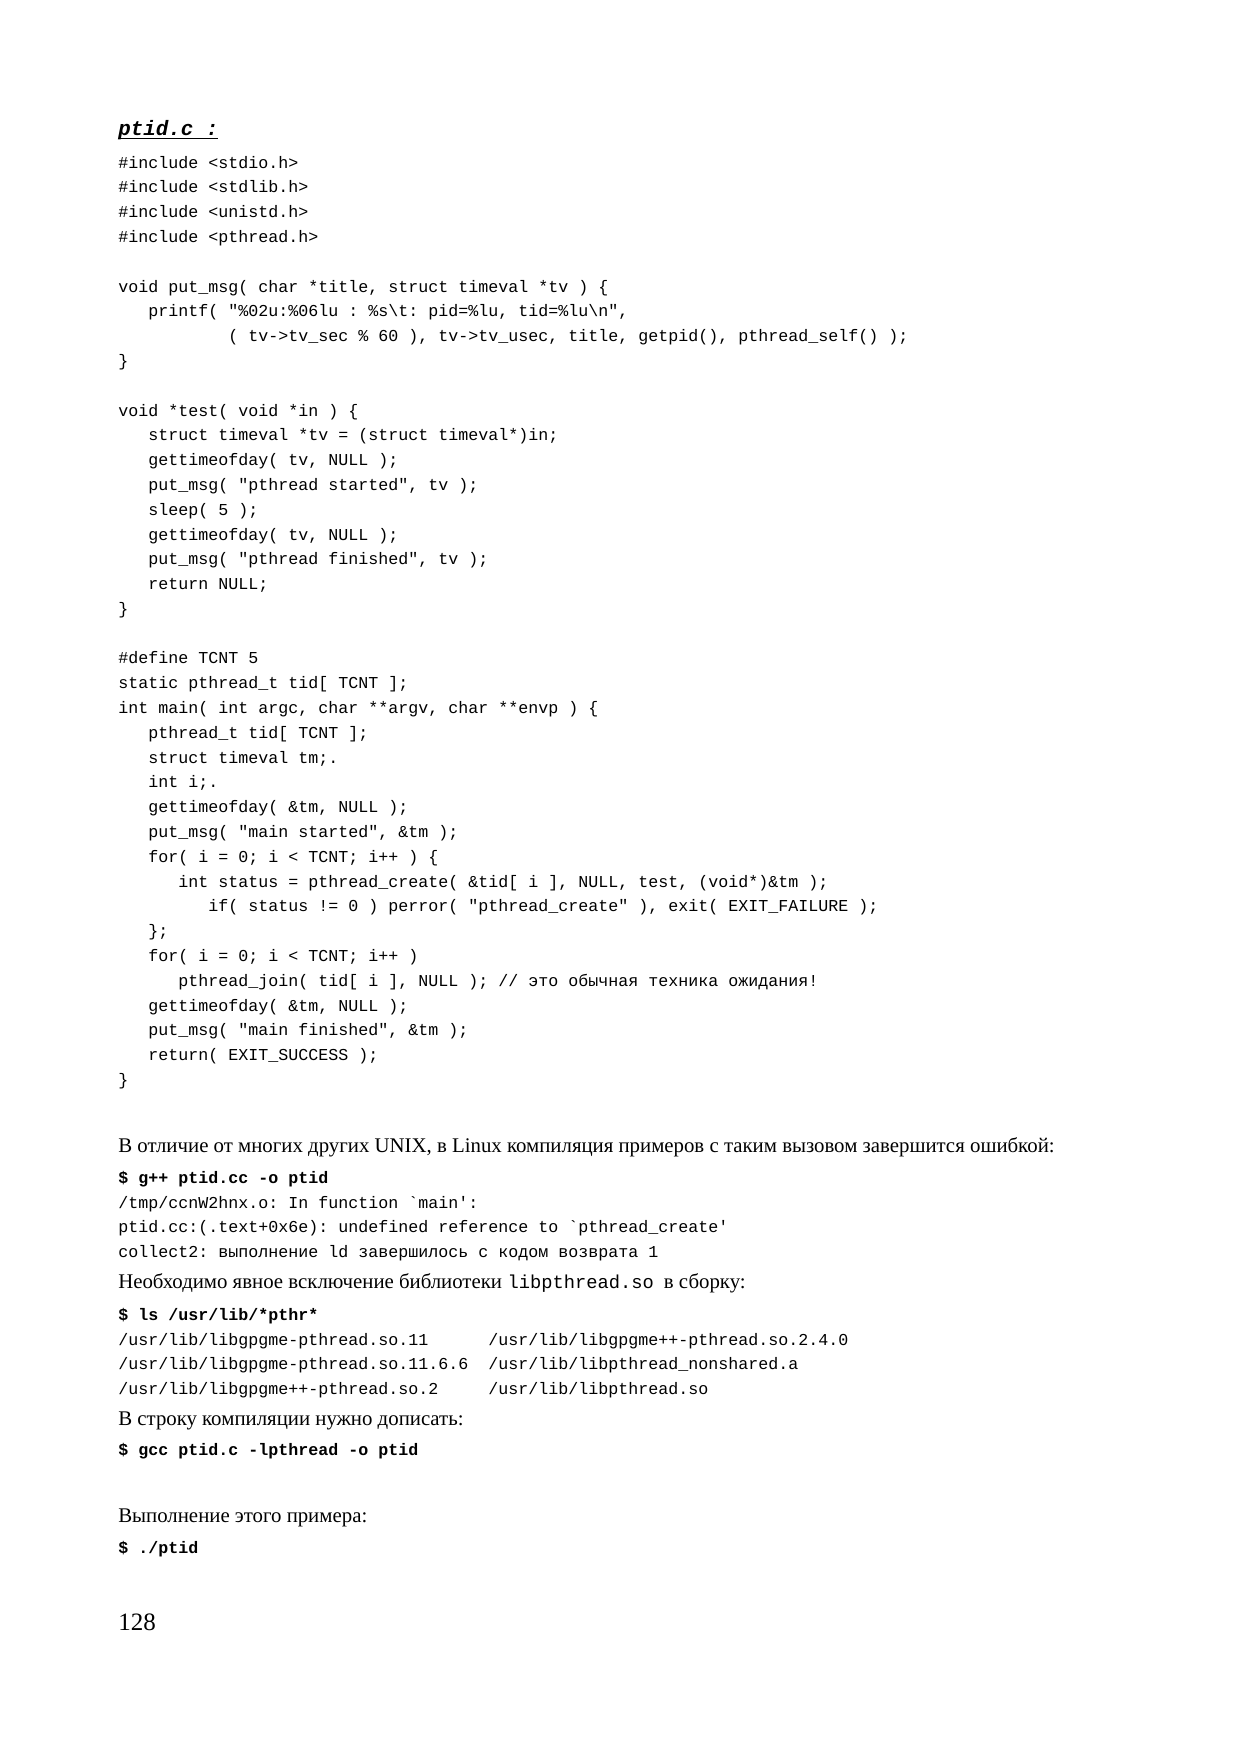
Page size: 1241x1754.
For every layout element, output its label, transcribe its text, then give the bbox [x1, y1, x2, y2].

text pthread_t tid[ TCNT ]; [118, 724, 1122, 743]
text sleep( 5 ); [118, 501, 1122, 520]
text Выполнение этого примера: [118, 1503, 1122, 1527]
text int main( int argc, char **argv, char **envp ) { [118, 700, 1122, 718]
text ptid.c : [118, 118, 1122, 142]
text for( i = 0; i < TCNT; i++ ) { [118, 848, 1122, 867]
text return NULL; [118, 576, 1122, 594]
text }; [118, 923, 1122, 942]
text put_msg( "pthread started", tv ); [118, 477, 1122, 495]
text #include <stdio.h> [118, 154, 1122, 173]
text $ ls /usr/lib/*pthr* [118, 1306, 1122, 1325]
text int status = pthread_create( &tid[ i ], NULL, test, (void*)&tm ); [118, 873, 1122, 892]
text Необходимо явное всключение библиотеки libpthread.so в сборку: [118, 1269, 1122, 1294]
text В отличие от многих других UNIX, в Linux компиляция примеров с таким вызовом завершится ошибкой: [118, 1133, 1122, 1157]
text put_msg( "pthread finished", tv ); [118, 551, 1122, 570]
text void put_msg( char *title, struct timeval *tv ) { [118, 278, 1122, 297]
text int i;. [118, 774, 1122, 793]
text #include <pthread.h> [118, 229, 1122, 247]
text ptid.cc:(.text+0x6e): undefined reference to `pthread_create' [118, 1219, 1122, 1238]
text gettimeofday( &tm, NULL ); [118, 799, 1122, 818]
text if( status != 0 ) perror( "pthread_create" ), exit( EXIT_FAILURE ); [118, 898, 1122, 917]
text $ g++ ptid.cc -o ptid [118, 1169, 1122, 1188]
text struct timeval *tv = (struct timeval*)in; [118, 427, 1122, 446]
text return( EXIT_SUCCESS ); [118, 1047, 1122, 1066]
text printf( "%02u:%06lu : %s\t: pid=%lu, tid=%lu\n", [118, 303, 1122, 322]
text put_msg( "main finished", &tm ); [118, 1022, 1122, 1041]
text for( i = 0; i < TCNT; i++ ) [118, 948, 1122, 966]
text struct timeval tm;. [118, 749, 1122, 768]
text collect2: выполнение ld завершилось с кодом возврата 1 [118, 1244, 1122, 1263]
text $ ./ptid [118, 1540, 1122, 1559]
text #include <stdlib.h> [118, 179, 1122, 198]
text } [118, 1072, 1122, 1090]
text #include <unistd.h> [118, 204, 1122, 223]
text static pthread_t tid[ TCNT ]; [118, 675, 1122, 694]
text /tmp/ccnW2hnx.o: In function `main': [118, 1194, 1122, 1213]
text gettimeofday( tv, NULL ); [118, 526, 1122, 545]
text ( tv->tv_sec % 60 ), tv->tv_usec, title, getpid(), pthread_self() ); [118, 328, 1122, 347]
text void *test( void *in ) { [118, 402, 1122, 421]
text } [118, 601, 1122, 619]
text $ gcc ptid.c -lpthread -o ptid [118, 1442, 1122, 1461]
text В строку компиляции нужно дописать: [118, 1405, 1122, 1429]
text gettimeofday( &tm, NULL ); [118, 997, 1122, 1016]
text #define TCNT 5 [118, 650, 1122, 669]
text gettimeofday( tv, NULL ); [118, 452, 1122, 471]
text put_msg( "main started", &tm ); [118, 824, 1122, 842]
text /usr/lib/libgpgme-pthread.so.11 /usr/lib/libgpgme++-pthread.so.2.4.0 [118, 1331, 1122, 1350]
text /usr/lib/libgpgme-pthread.so.11.6.6 /usr/lib/libpthread_nonshared.a [118, 1356, 1122, 1375]
text pthread_join( tid[ i ], NULL ); // это обычная техника ожидания! [118, 972, 1122, 991]
text /usr/lib/libgpgme++-pthread.so.2 /usr/lib/libpthread.so [118, 1381, 1122, 1399]
text } [118, 353, 1122, 371]
